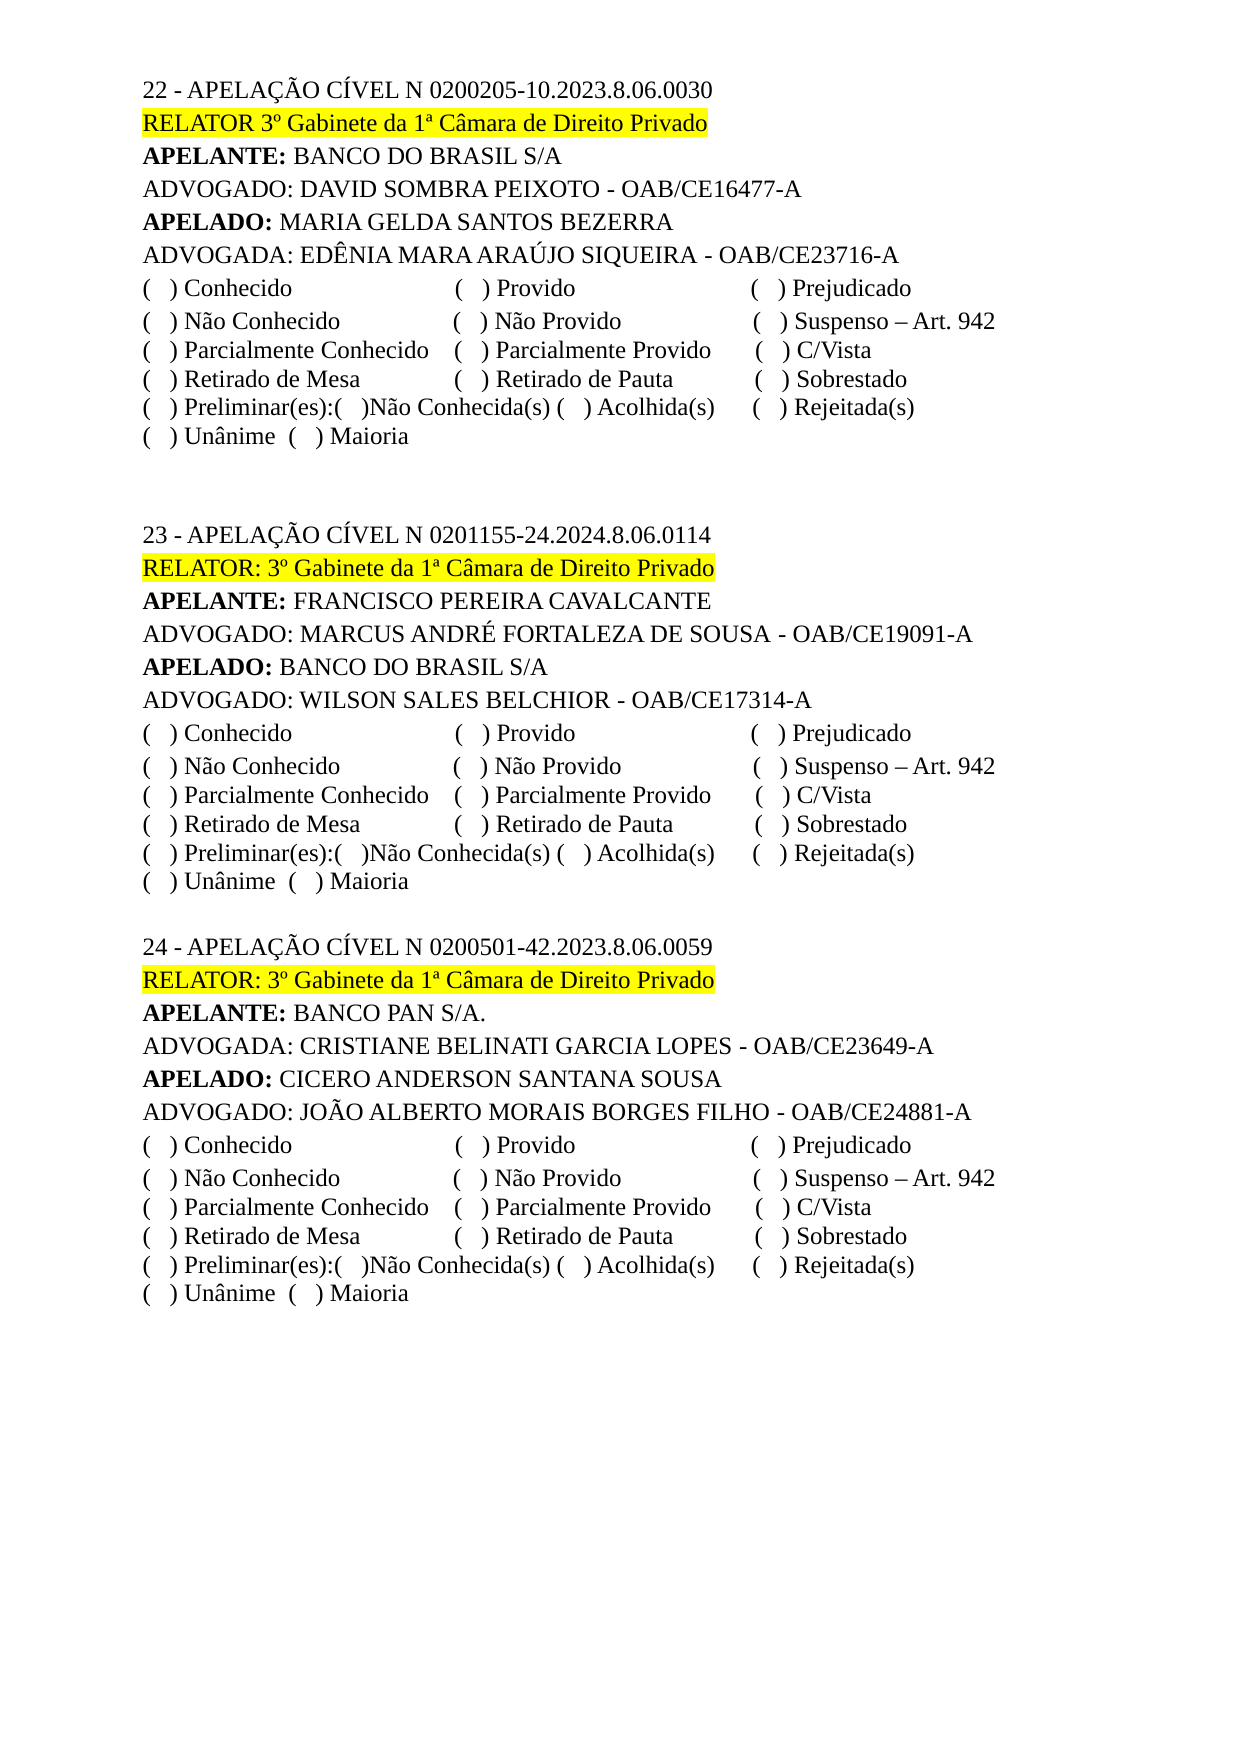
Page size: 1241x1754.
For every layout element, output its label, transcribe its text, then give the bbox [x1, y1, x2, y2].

text ( ) Não Conhecido ( ) Não Provido ( ) Suspenso – Art. 942 [142, 1163, 1158, 1192]
text ( ) Não Conhecido ( ) Não Provido ( ) Suspenso – Art. 942 [142, 306, 1158, 335]
text ( ) Retirado de Mesa ( ) Retirado de Pauta ( ) Sobrestado [142, 1221, 1158, 1250]
text ( ) Unânime ( ) Maioria 23 - APELAÇÃO CÍVEL N 0201155-24.2024.8.06.0114 RELATOR: 3º Gabinete da 1ª Câmara de Direito Privado APELANTE: FRANCISCO PEREIRA CAVALCANTE ADVOGADO: MARCUS ANDRÉ FORTALEZA DE SOUSA - OAB/CE19091-A APELADO: BANCO DO BRASIL S/A ADVOGADO: WILSON SALES BELCHIOR - OAB/CE17314-A ( ) Conhecido ( ) Provido ( ) Prejudicado [142, 421, 1141, 747]
text ( ) Parcialmente Conhecido ( ) Parcialmente Provido ( ) C/Vista [142, 1192, 1158, 1221]
text ( ) Unânime ( ) Maioria [142, 1278, 1141, 1406]
text ( ) Unânime ( ) Maioria 24 - APELAÇÃO CÍVEL N 0200501-42.2023.8.06.0059 RELATOR: 3º Gabinete da 1ª Câmara de Direito Privado APELANTE: BANCO PAN S/A. ADVOGADA: CRISTIANE BELINATI GARCIA LOPES - OAB/CE23649-A APELADO: CICERO ANDERSON SANTANA SOUSA ADVOGADO: JOÃO ALBERTO MORAIS BORGES FILHO - OAB/CE24881-A ( ) Conhecido ( ) Provido ( ) Prejudicado [142, 866, 1141, 1159]
text ( ) Retirado de Mesa ( ) Retirado de Pauta ( ) Sobrestado [142, 364, 1158, 392]
text ( ) Não Conhecido ( ) Não Provido ( ) Suspenso – Art. 942 [142, 751, 1158, 780]
text ( ) Preliminar(es):( )Não Conhecida(s) ( ) Acolhida(s) ( ) Rejeitada(s) [142, 1250, 1158, 1278]
text ( ) Preliminar(es):( )Não Conhecida(s) ( ) Acolhida(s) ( ) Rejeitada(s) [142, 392, 1158, 421]
text ( ) Parcialmente Conhecido ( ) Parcialmente Provido ( ) C/Vista [142, 780, 1158, 809]
text ( ) Parcialmente Conhecido ( ) Parcialmente Provido ( ) C/Vista [142, 335, 1158, 364]
text 22 - APELAÇÃO CÍVEL N 0200205-10.2023.8.06.0030 RELATOR 3º Gabinete da 1ª Câmara de Direito Privado APELANTE: BANCO DO BRASIL S/A ADVOGADO: DAVID SOMBRA PEIXOTO - OAB/CE16477-A APELADO: MARIA GELDA SANTOS BEZERRA ADVOGADA: EDÊNIA MARA ARAÚJO SIQUEIRA - OAB/CE23716-A ( ) Conhecido ( ) Provido ( ) Prejudicado [142, 75, 1141, 302]
text ( ) Preliminar(es):( )Não Conhecida(s) ( ) Acolhida(s) ( ) Rejeitada(s) [142, 838, 1158, 866]
text ( ) Retirado de Mesa ( ) Retirado de Pauta ( ) Sobrestado [142, 809, 1158, 838]
